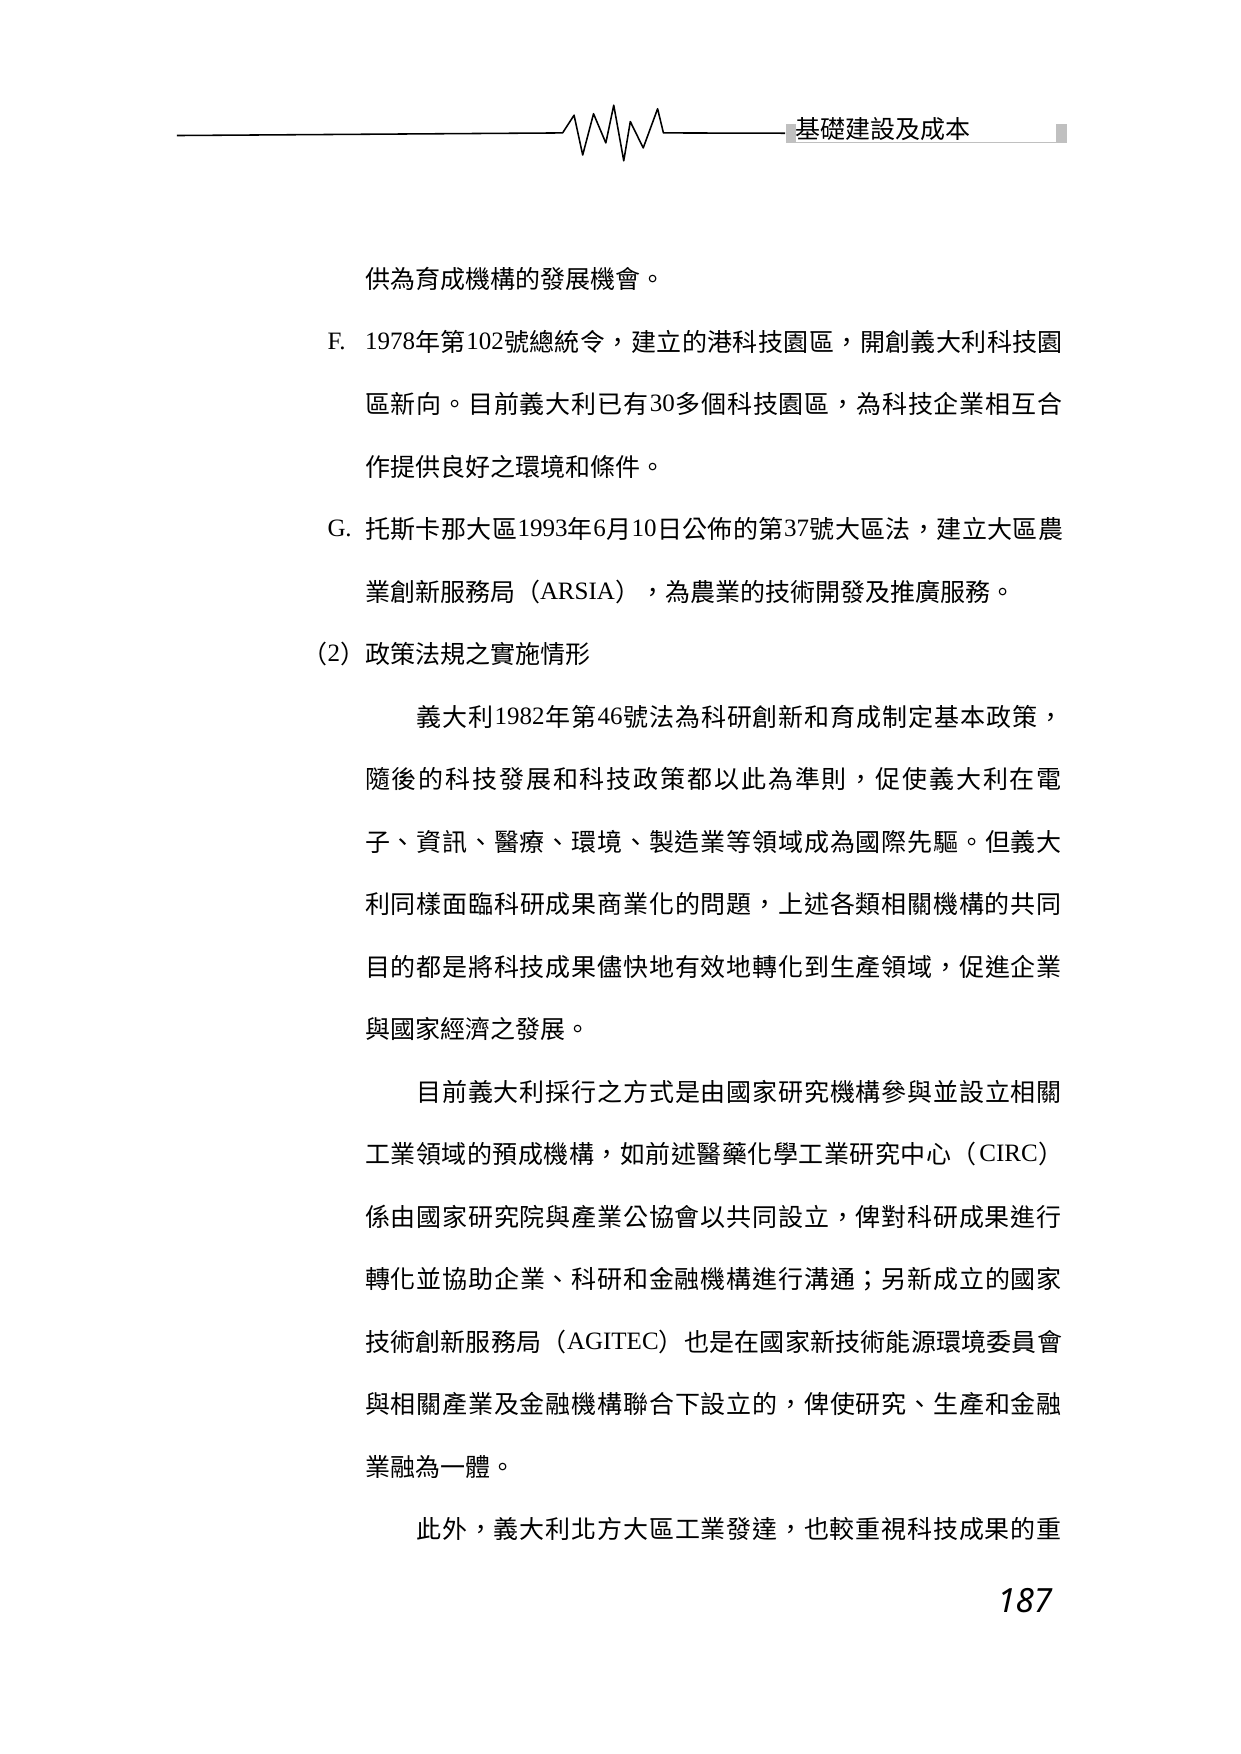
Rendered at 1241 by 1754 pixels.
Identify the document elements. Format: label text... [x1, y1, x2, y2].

text （2）政策法規之實施情形 [302, 611, 1063, 674]
text G. 托斯卡那大區1993年6月10日公佈的第37號大區法，建立大區農業創新服務局（ARSIA），為農業的技術開發及推廣服務。 [327, 486, 1063, 611]
text 供為育成機構的發展機會。 [327, 236, 1063, 299]
text F. 1978年第102號總統令，建立的港科技園區，開創義大利科技園區新向。目前義大利已有30多個科技園區，為科技企業相互合作提供良好之環境和條件。 [327, 299, 1063, 486]
text 此外，義大利北方大區工業發達，也較重視科技成果的重 [302, 1486, 1063, 1549]
text 目前義大利採行之方式是由國家研究機構參與並設立相關工業領域的預成機構，如前述醫藥化學工業研究中心（CIRC）係由國家研究院與產業公協會以共同設立，俾對科研成果進行轉化並協助企業、科研和金融機構進行溝通；另新成立的國家技術創新服務局（AGITEC）也是在國家新技術能源環境委員會與相關產業及金融機構聯合下設立的，俾使研究、生產和金融業融為一體。 [302, 1049, 1063, 1486]
text 義大利1982年第46號法為科研創新和育成制定基本政策，隨後的科技發展和科技政策都以此為準則，促使義大利在電子、資訊、醫療、環境、製造業等領域成為國際先驅。但義大利同樣面臨科研成果商業化的問題，上述各類相關機構的共同目的都是將科技成果儘快地有效地轉化到生產領域，促進企業與國家經濟之發展。 [302, 674, 1063, 1049]
